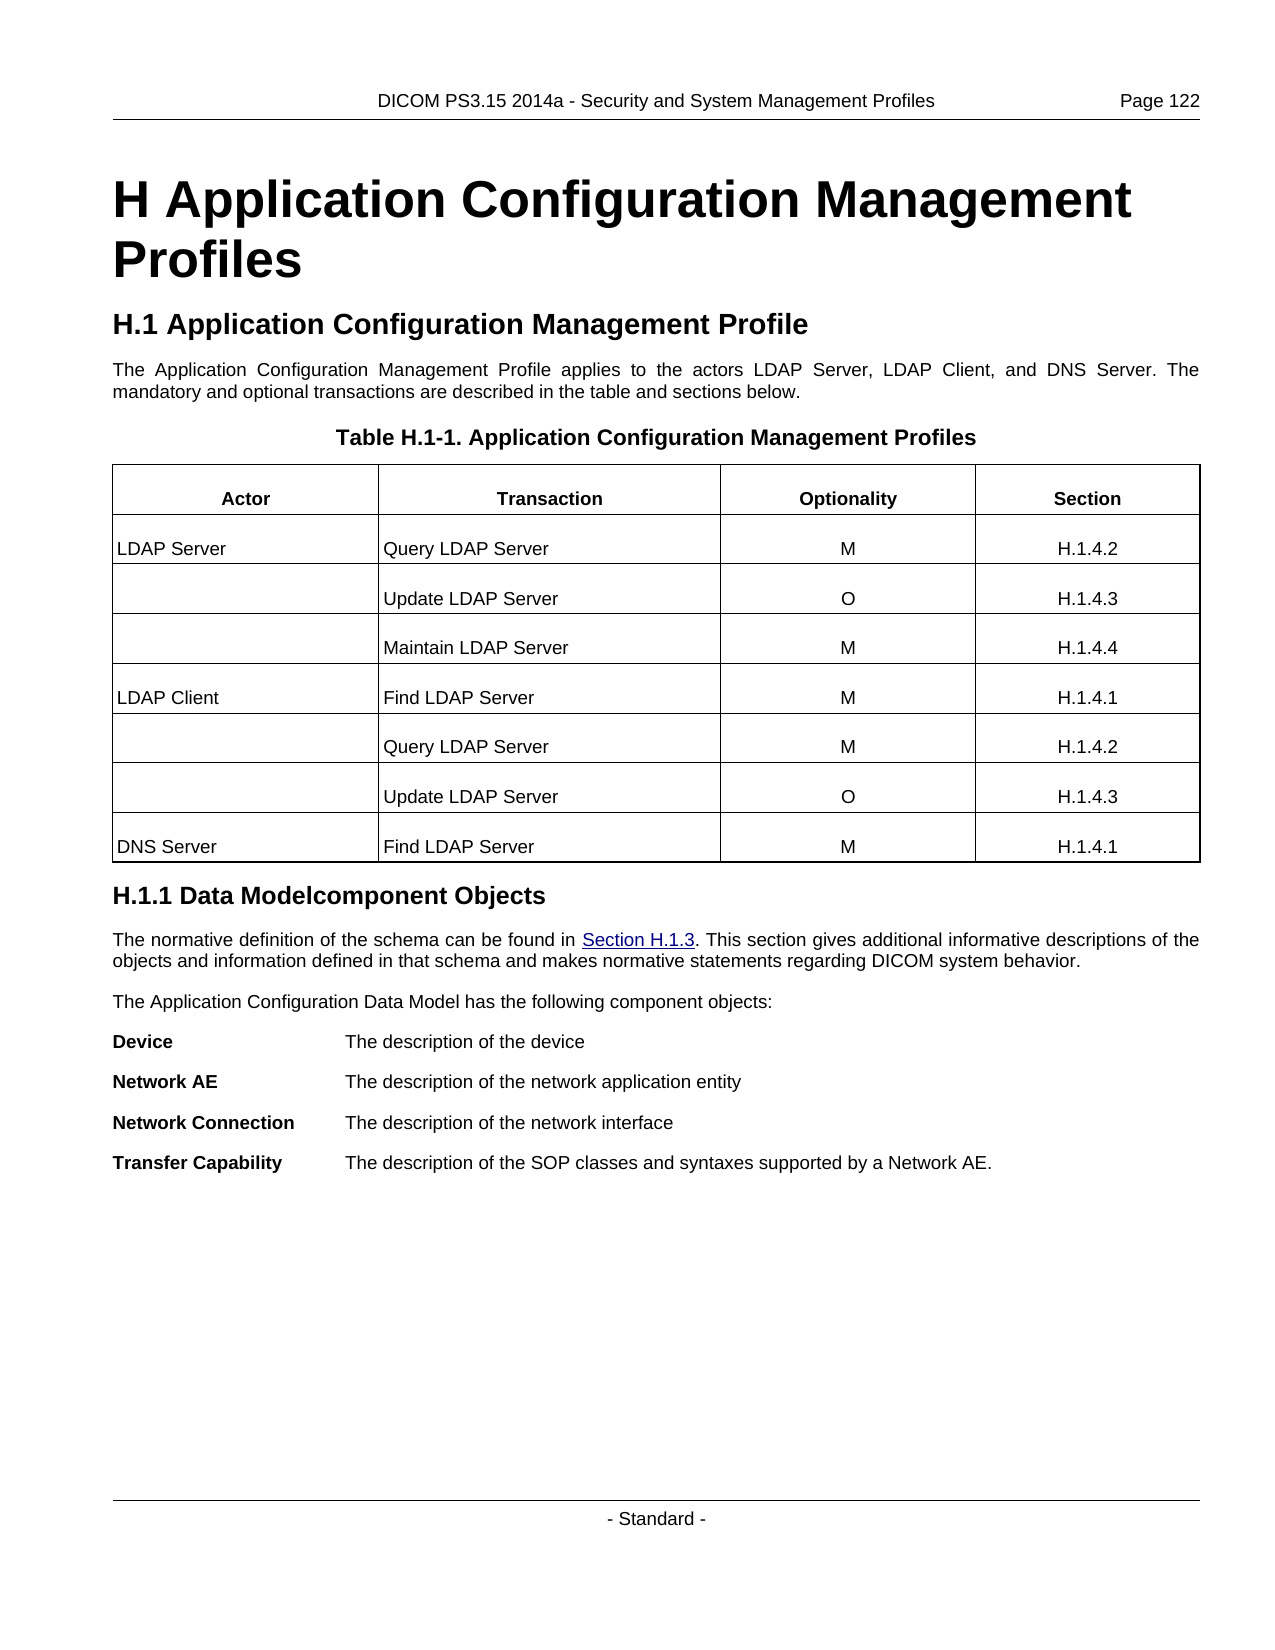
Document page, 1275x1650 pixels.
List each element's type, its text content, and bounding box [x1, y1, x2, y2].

table_cell H.1.4.3 [976, 564, 1199, 613]
table_header Transaction [379, 465, 720, 514]
table_cell Find LDAP Server [379, 813, 720, 861]
table_cell DNS Server [113, 813, 378, 861]
text The Application Configuration Data Model has the following component objects: [112, 991, 1200, 1012]
table_cell H.1.4.4 [976, 614, 1199, 663]
table_cell Maintain LDAP Server [379, 614, 720, 663]
table_cell M [721, 714, 975, 762]
table_cell [113, 763, 378, 812]
table_cell O [721, 564, 975, 613]
table_cell H.1.4.2 [976, 515, 1199, 563]
text H Application Configuration Management Profiles [112, 169, 1200, 288]
table_cell Update LDAP Server [379, 564, 720, 613]
text Network AE The description of the network application entity [112, 1071, 1200, 1093]
table_cell [113, 714, 378, 762]
table_cell [113, 564, 378, 613]
table_cell M [721, 515, 975, 563]
table_cell M [721, 614, 975, 663]
table_cell H.1.4.1 [976, 813, 1199, 861]
table_cell M [721, 664, 975, 712]
table_cell LDAP Client [113, 664, 378, 712]
table_cell Query LDAP Server [379, 714, 720, 762]
table_cell LDAP Server [113, 515, 378, 563]
table_cell O [721, 763, 975, 812]
text The normative definition of the schema can be found in Section H.1.3. This section gives additional informative descriptions of the objects and information defined in that schema and makes normative statements regarding DICOM system behavior. [112, 929, 1200, 972]
table_cell H.1.4.3 [976, 763, 1199, 812]
table_cell Query LDAP Server [379, 515, 720, 563]
text Network Connection The description of the network interface [112, 1112, 1200, 1133]
table_header Actor [113, 465, 378, 514]
text H.1 Application Configuration Management Profile [112, 307, 1200, 340]
text Table H.1-1. Application Configuration Management Profiles [112, 424, 1200, 450]
text H.1.1 Data Modelcomponent Objects [112, 881, 1200, 910]
table_cell H.1.4.1 [976, 664, 1199, 712]
text Device The description of the device [112, 1031, 1200, 1052]
table_cell Find LDAP Server [379, 664, 720, 712]
text Transfer Capability The description of the SOP classes and syntaxes supported by a Network AE. [112, 1152, 1200, 1173]
table_cell H.1.4.2 [976, 714, 1199, 762]
table_cell M [721, 813, 975, 861]
table_cell [113, 614, 378, 663]
table_cell Update LDAP Server [379, 763, 720, 812]
table_header Optionality [721, 465, 975, 514]
text The Application Configuration Management Profile applies to the actors LDAP Server, LDAP Client, and DNS Server. The mandatory and optional transactions are described in the table and sections below. [112, 359, 1200, 402]
table_header Section [976, 465, 1199, 514]
